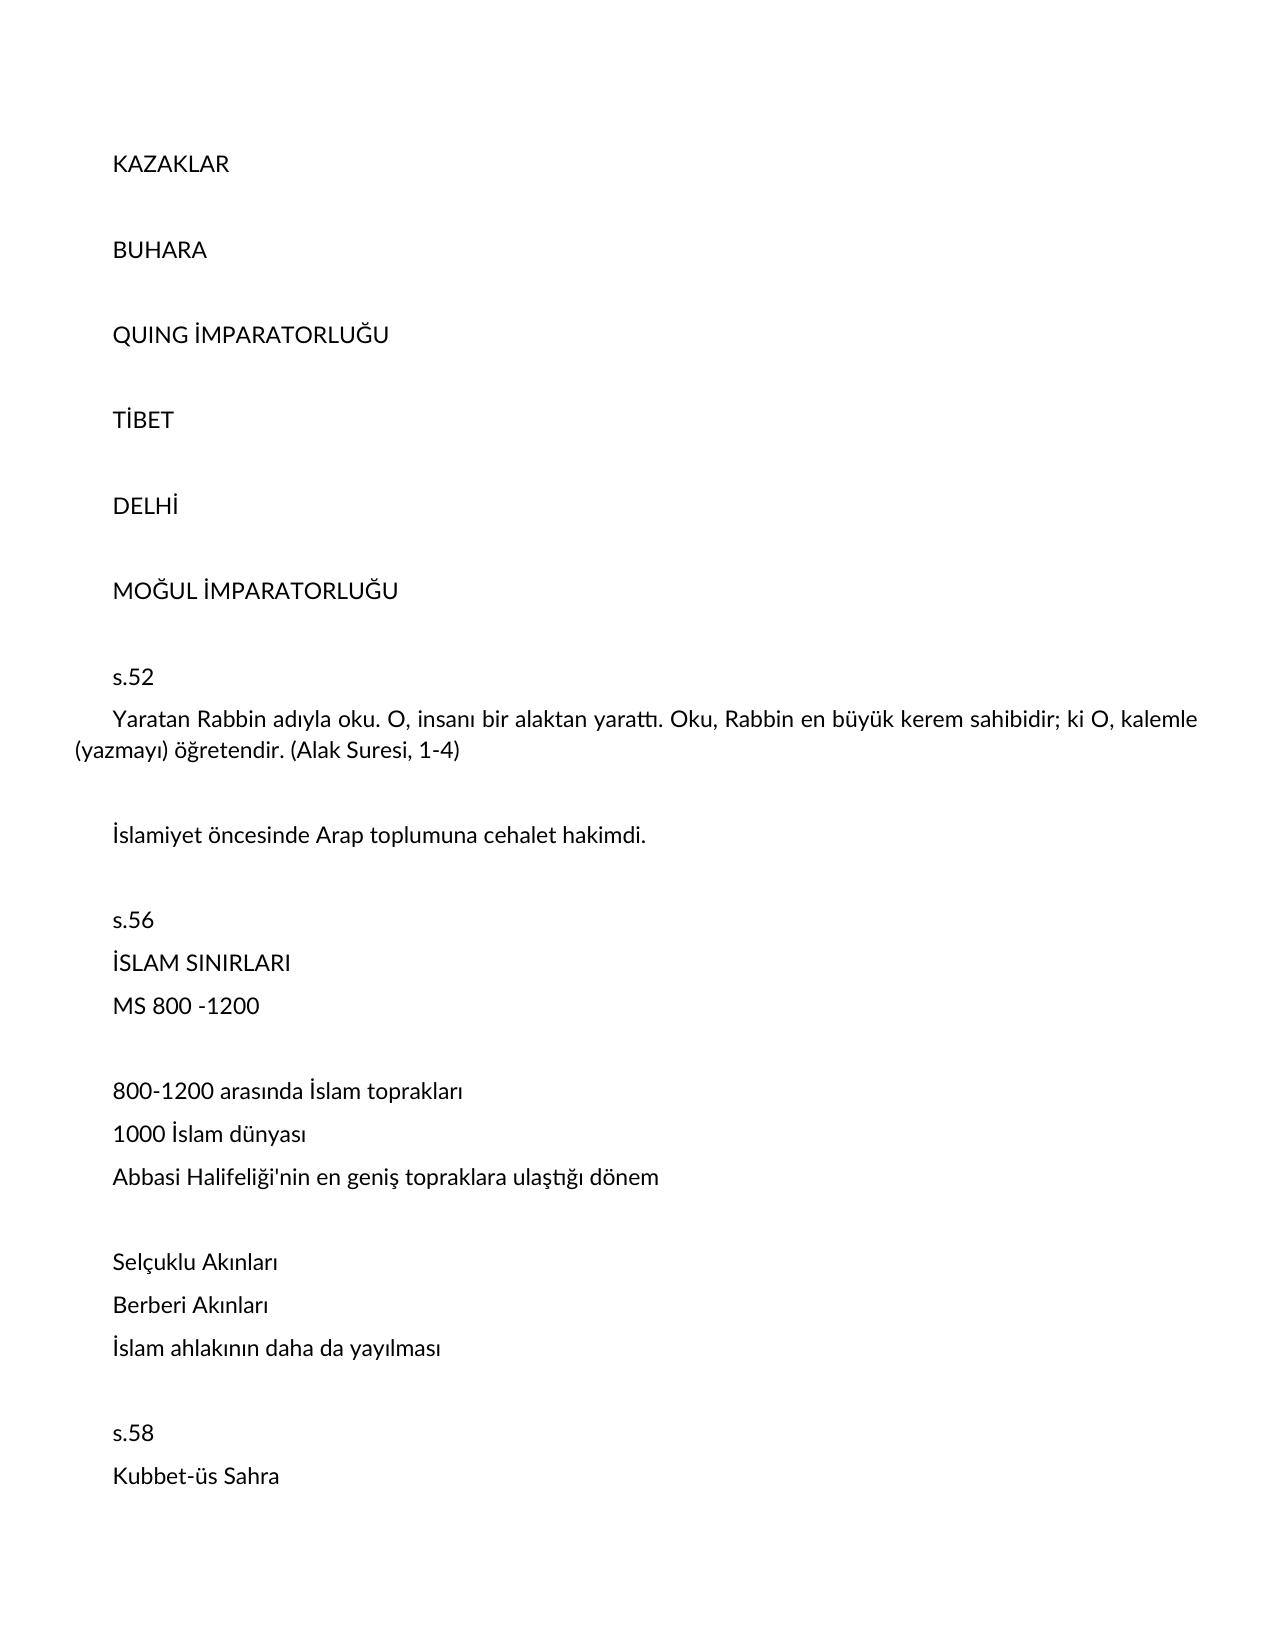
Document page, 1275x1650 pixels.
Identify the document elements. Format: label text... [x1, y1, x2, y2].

text QUING İMPARATORLUĞU [75, 321, 1200, 348]
text İslamiyet öncesinde Arap toplumuna cehalet hakimdi. [75, 821, 1200, 848]
text 800-1200 arasında İslam toprakları [75, 1077, 1200, 1104]
text TİBET [75, 406, 1200, 434]
text Abbasi Halifeliği'nin en geniş topraklara ulaştığı dönem [75, 1162, 1200, 1190]
text Yaratan Rabbin adıyla oku. O, insanı bir alaktan yarattı. Oku, Rabbin en büyük kerem sahibidir; ki O, kalemle (yazmayı) öğretendir. (Alak Suresi, 1-4) [75, 705, 1200, 763]
text s.52 [75, 662, 1200, 690]
text MOĞUL İMPARATORLUĞU [75, 577, 1200, 604]
text KAZAKLAR [75, 150, 1200, 177]
text s.58 [75, 1419, 1200, 1446]
text MS 800 -1200 [75, 992, 1200, 1019]
text DELHİ [75, 492, 1200, 519]
text Berberi Akınları [75, 1291, 1200, 1318]
text İSLAM SINIRLARI [75, 949, 1200, 976]
text s.56 [75, 906, 1200, 934]
text Selçuklu Akınları [75, 1248, 1200, 1275]
text Kubbet-üs Sahra [75, 1461, 1200, 1489]
text BUHARA [75, 235, 1200, 263]
text İslam ahlakının daha da yayılması [75, 1333, 1200, 1361]
text 1000 İslam dünyası [75, 1120, 1200, 1147]
